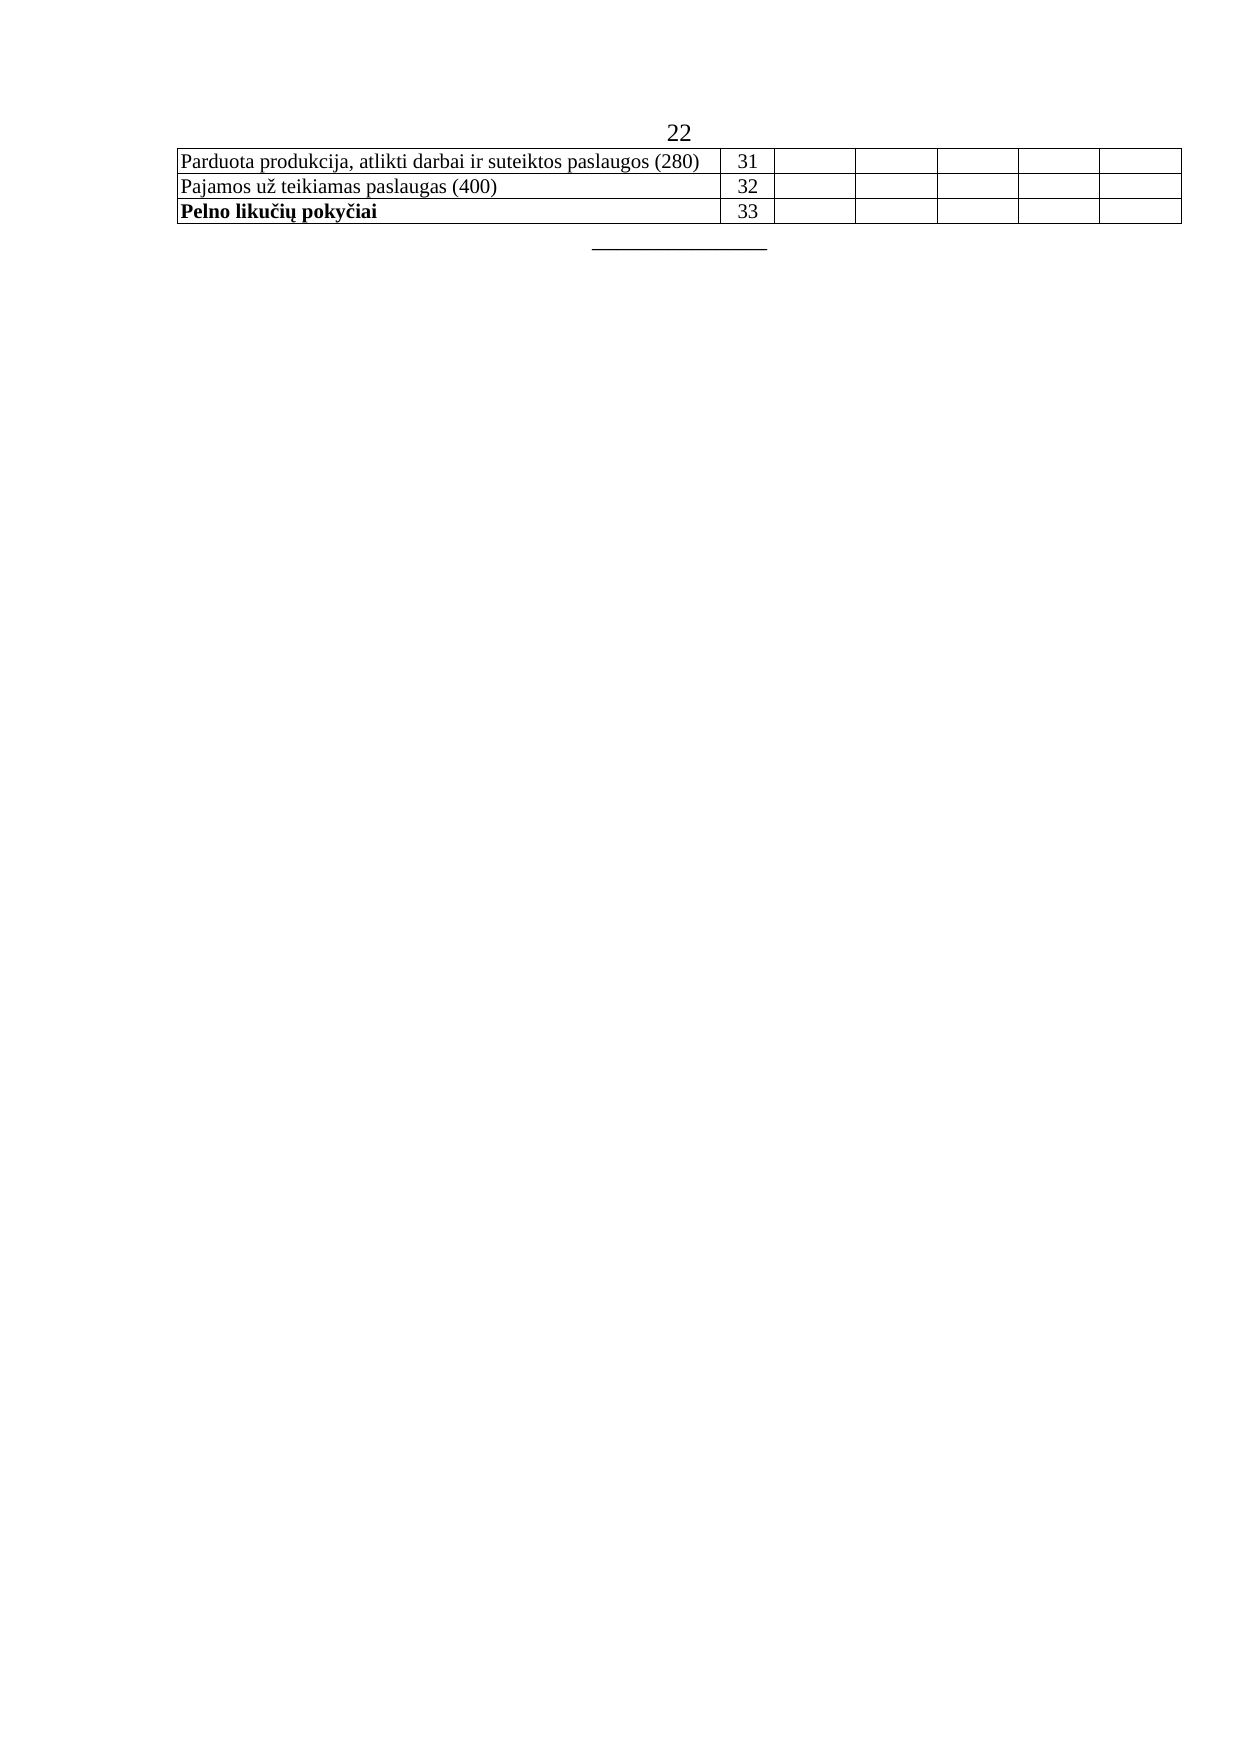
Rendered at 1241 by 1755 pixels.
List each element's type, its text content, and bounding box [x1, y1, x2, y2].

table_cell [775, 199, 855, 223]
table_cell 32 [721, 174, 774, 198]
table_cell [856, 174, 937, 198]
table_cell 31 [721, 149, 774, 173]
table_cell Parduota produkcija, atlikti darbai ir suteiktos paslaugos (280) [178, 149, 720, 173]
table_cell Pelno likučių pokyčiai [178, 199, 720, 223]
table_cell [938, 174, 1018, 198]
table_cell [938, 149, 1018, 173]
table_cell [1100, 174, 1181, 198]
table_cell [938, 199, 1018, 223]
table_cell 33 [721, 199, 774, 223]
table_cell [775, 149, 855, 173]
table_cell [856, 199, 937, 223]
table_cell [1019, 149, 1099, 173]
table_cell [1100, 199, 1181, 223]
table_cell [856, 149, 937, 173]
table_cell Pajamos už teikiamas paslaugas (400) [178, 174, 720, 198]
table_cell [1019, 174, 1099, 198]
table_cell [1100, 149, 1181, 173]
table_cell [1019, 199, 1099, 223]
table_cell [775, 174, 855, 198]
text ______________ [177, 224, 1181, 253]
